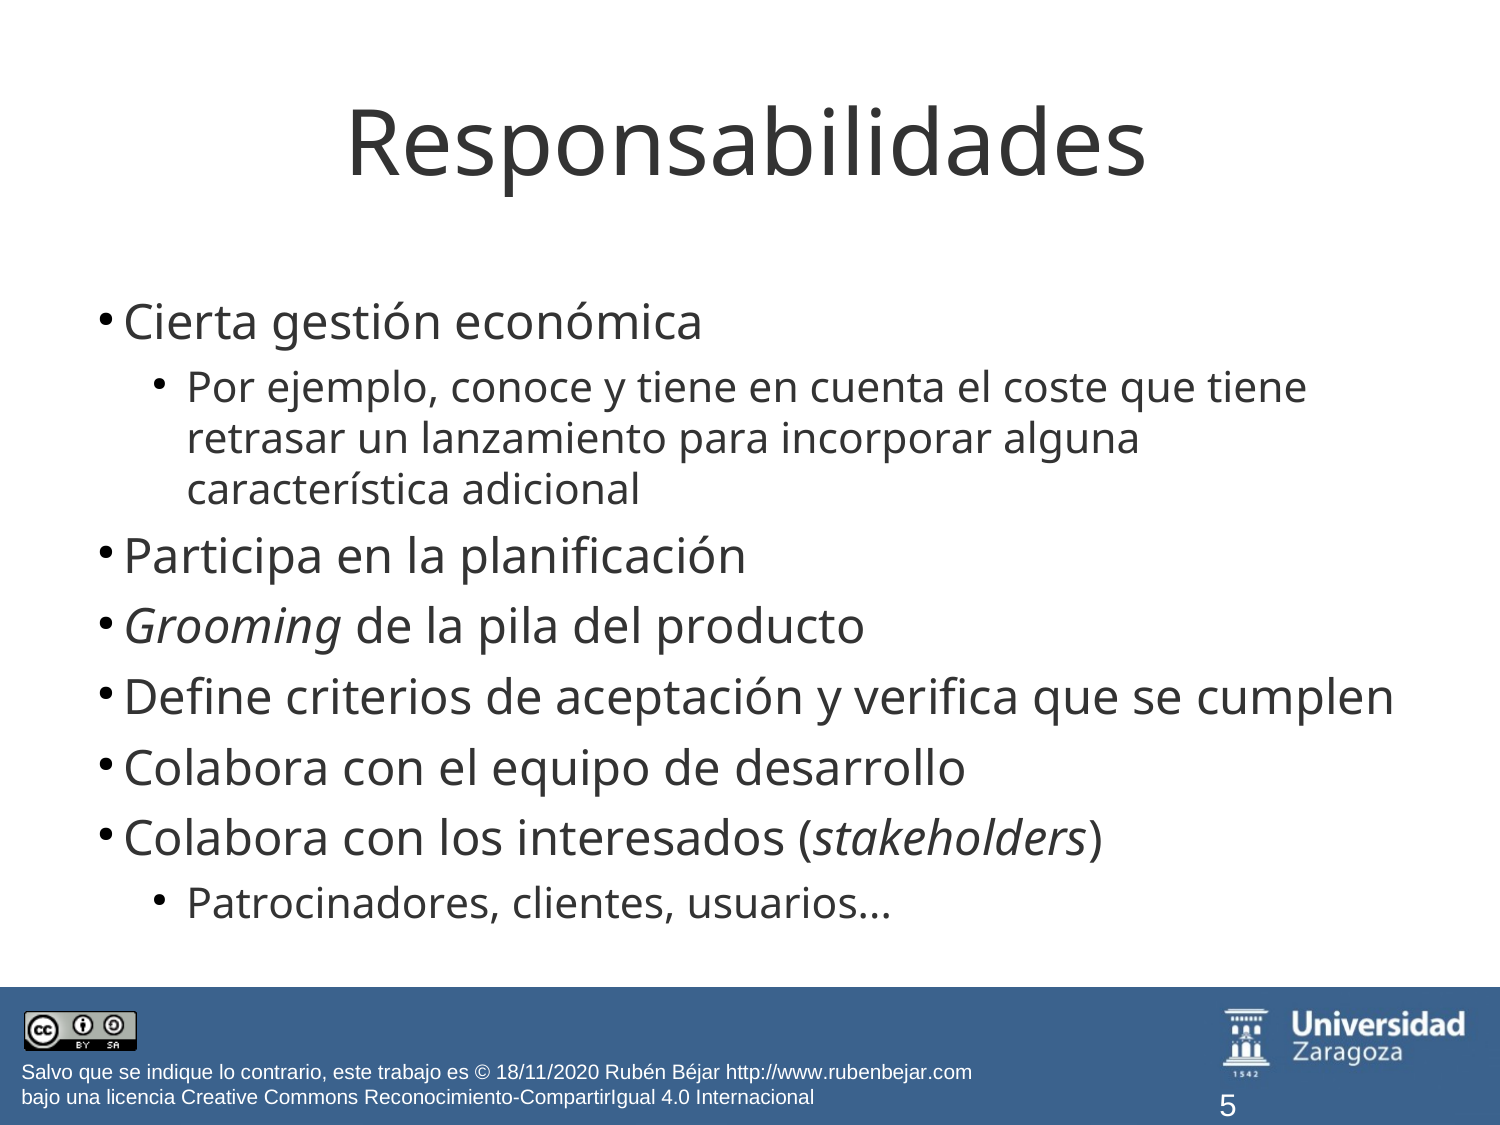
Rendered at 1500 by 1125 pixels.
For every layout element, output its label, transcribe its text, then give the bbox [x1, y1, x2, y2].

picture [0, 987, 1500, 1125]
list Cierta gestión económica Por ejemplo, conoce y tiene en cuenta el coste que tiene retrasar un lanzamiento para incorporar alguna característica adicional Participa en la planificación Grooming de la pila del producto Define criterios de aceptación y verifica que se cumplen Colabora con el equipo de desarrollo Colabora con los interesados (stakeholders) Patrocinadores, clientes, usuarios... [82, 283, 1418, 957]
title Responsabilidades [74, 21, 1420, 257]
